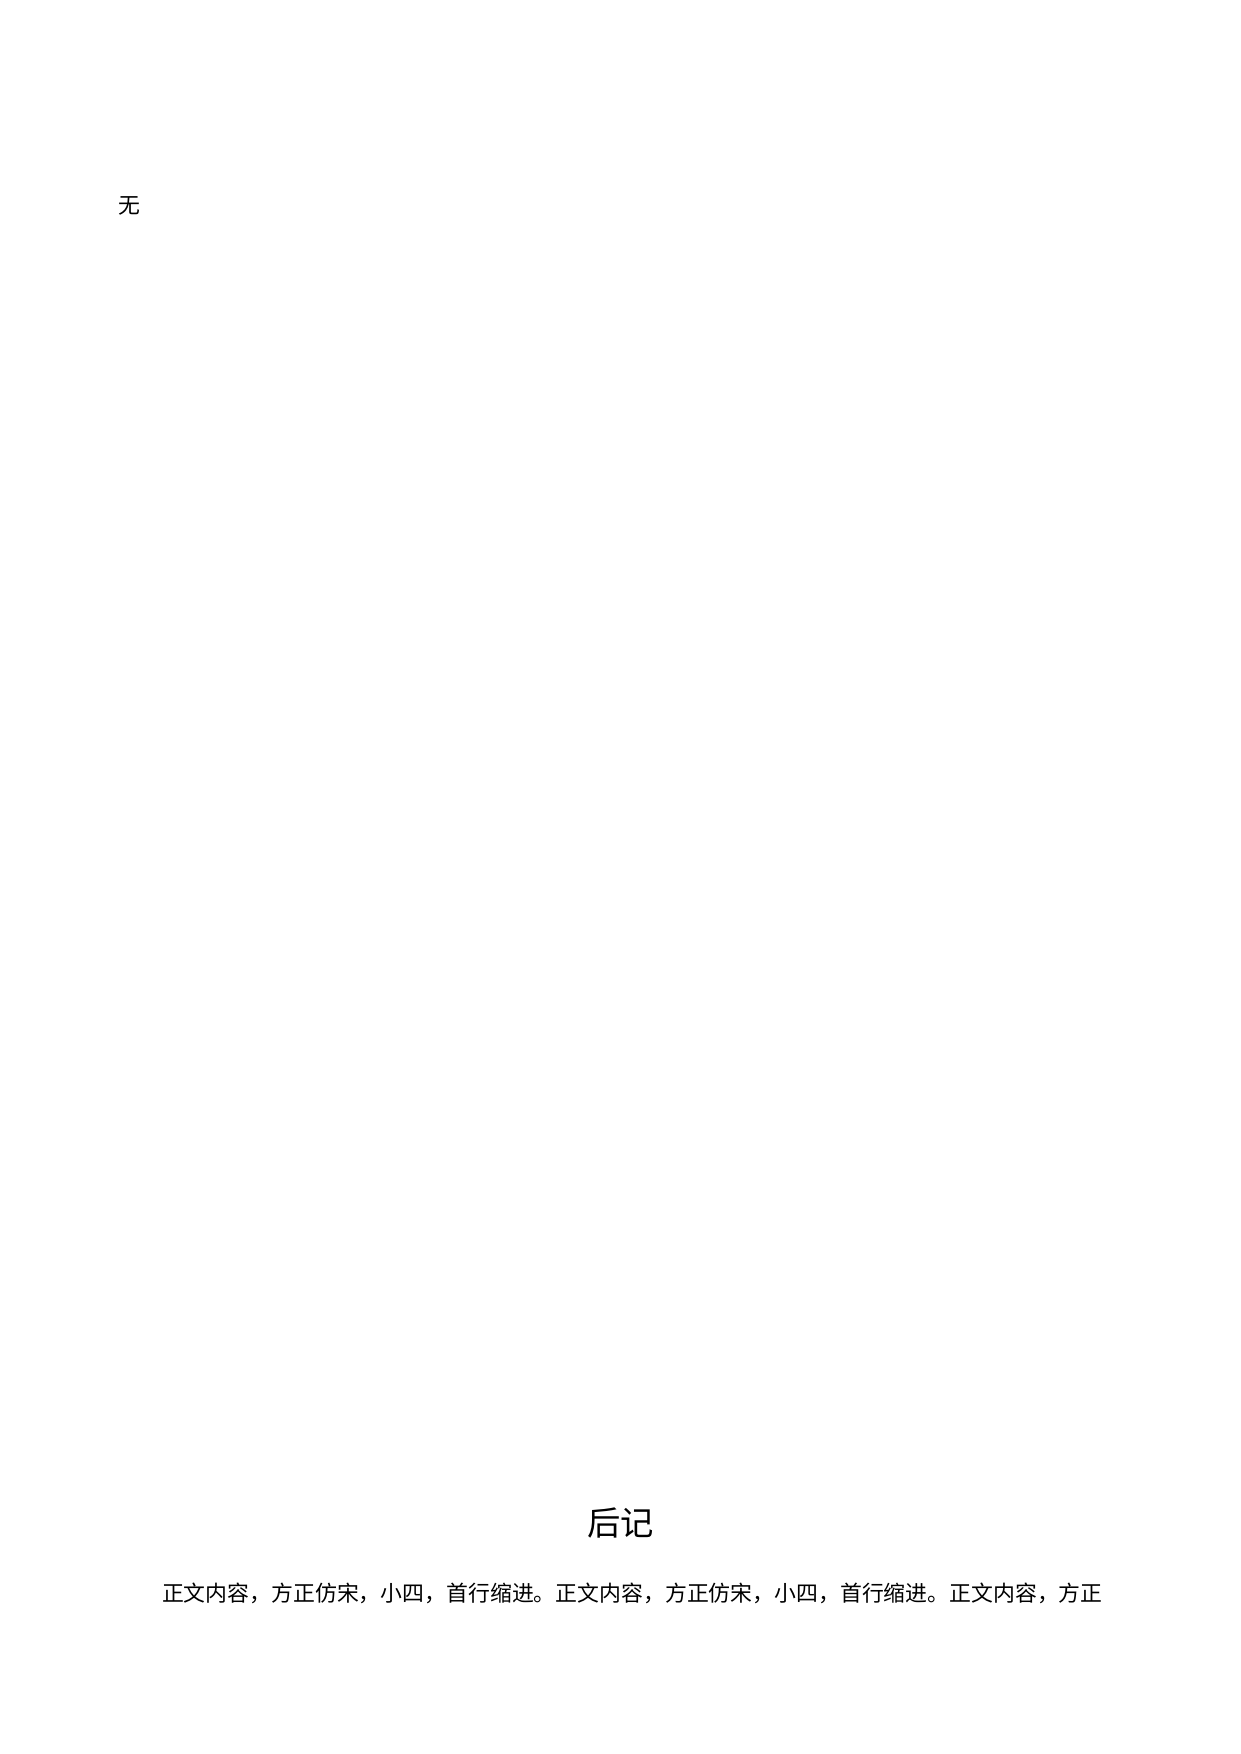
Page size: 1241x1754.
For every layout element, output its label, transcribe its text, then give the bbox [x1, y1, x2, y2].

text 正文内容，方正仿宋，小四，首行缩进。正文内容，方正仿宋，小四，首行缩进。正文内容，方正 [118, 1576, 1122, 1607]
subtitle 后记 [118, 1497, 1122, 1545]
text 无 [118, 188, 1122, 219]
